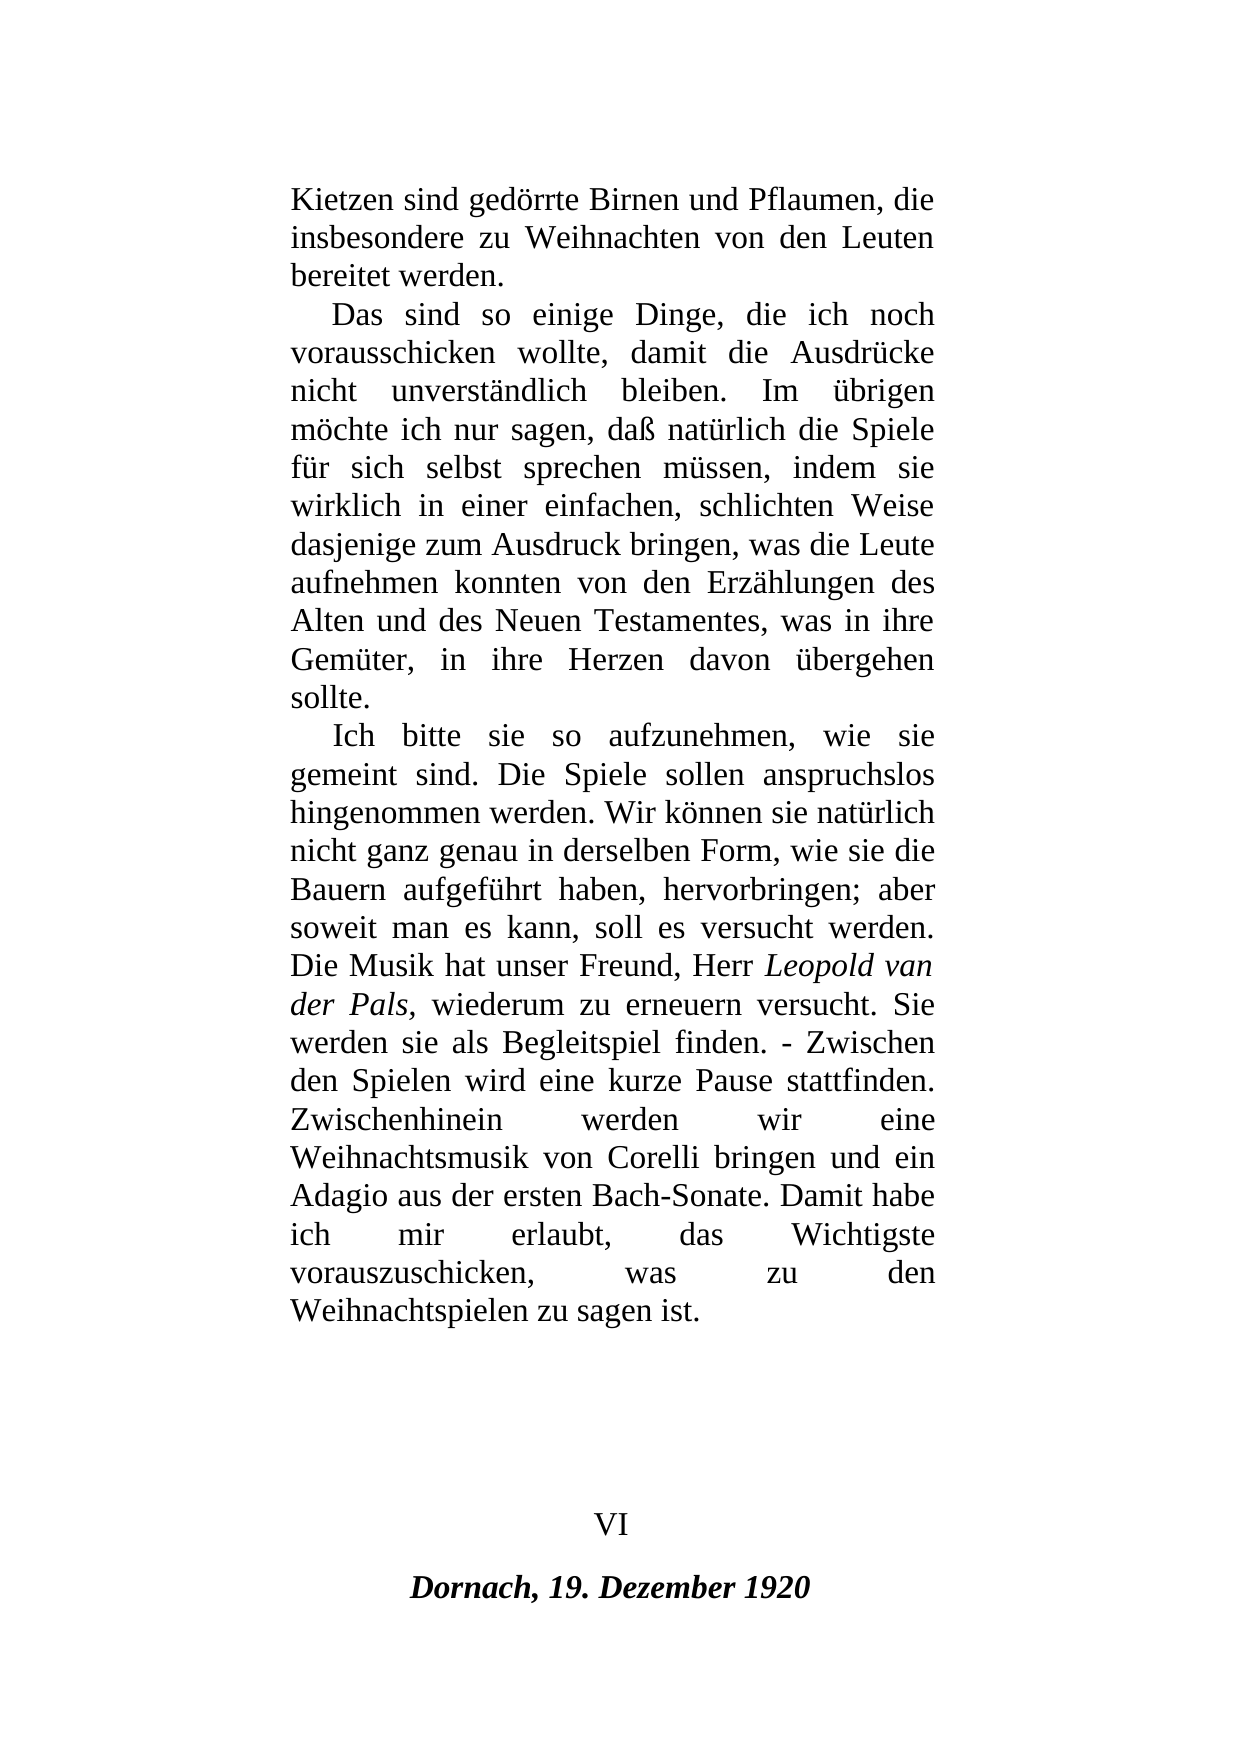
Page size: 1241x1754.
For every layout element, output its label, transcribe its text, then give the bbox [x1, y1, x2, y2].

text Dornach, 19. Dezember 1920 [289, 1567, 934, 1605]
text Kietzen sind gedörrte Birnen und Pflaumen, die insbesondere zu Weihnachten von den Leuten bereitet werden. [290, 179, 935, 294]
text Ich bitte sie so aufzunehmen, wie sie gemeint sind. Die Spiele sollen anspruchslos hingenommen werden. Wir können sie natürlich nicht ganz genau in derselben Form, wie sie die Bauern aufgeführt haben, hervorbringen; aber soweit man es kann, soll es versucht werden. Die Musik hat unser Freund, Herr Leopold van der Pals, wiederum zu erneuern versucht. Sie werden sie als Begleitspiel finden. - Zwischen den Spielen wird eine kurze Pause stattfinden. Zwischenhinein werden wir eine Weihnachtsmusik von Corelli bringen und ein Adagio aus der ersten Bach-Sonate. Damit habe ich mir erlaubt, das Wichtigste vorauszuschicken, was zu den Weihnachtspielen zu sagen ist. [290, 715, 936, 1329]
text VI [289, 1504, 933, 1542]
text Das sind so einige Dinge, die ich noch vorausschicken wollte, damit die Ausdrücke nicht unverständlich bleiben. Im übrigen möchte ich nur sagen, daß natürlich die Spiele für sich selbst sprechen müssen, indem sie wirklich in einer einfachen, schlichten Weise dasjenige zum Ausdruck bringen, was die Leute aufnehmen konnten von den Erzählungen des Alten und des Neuen Testamentes, was in ihre Gemüter, in ihre Herzen davon übergehen sollte. [290, 294, 935, 715]
